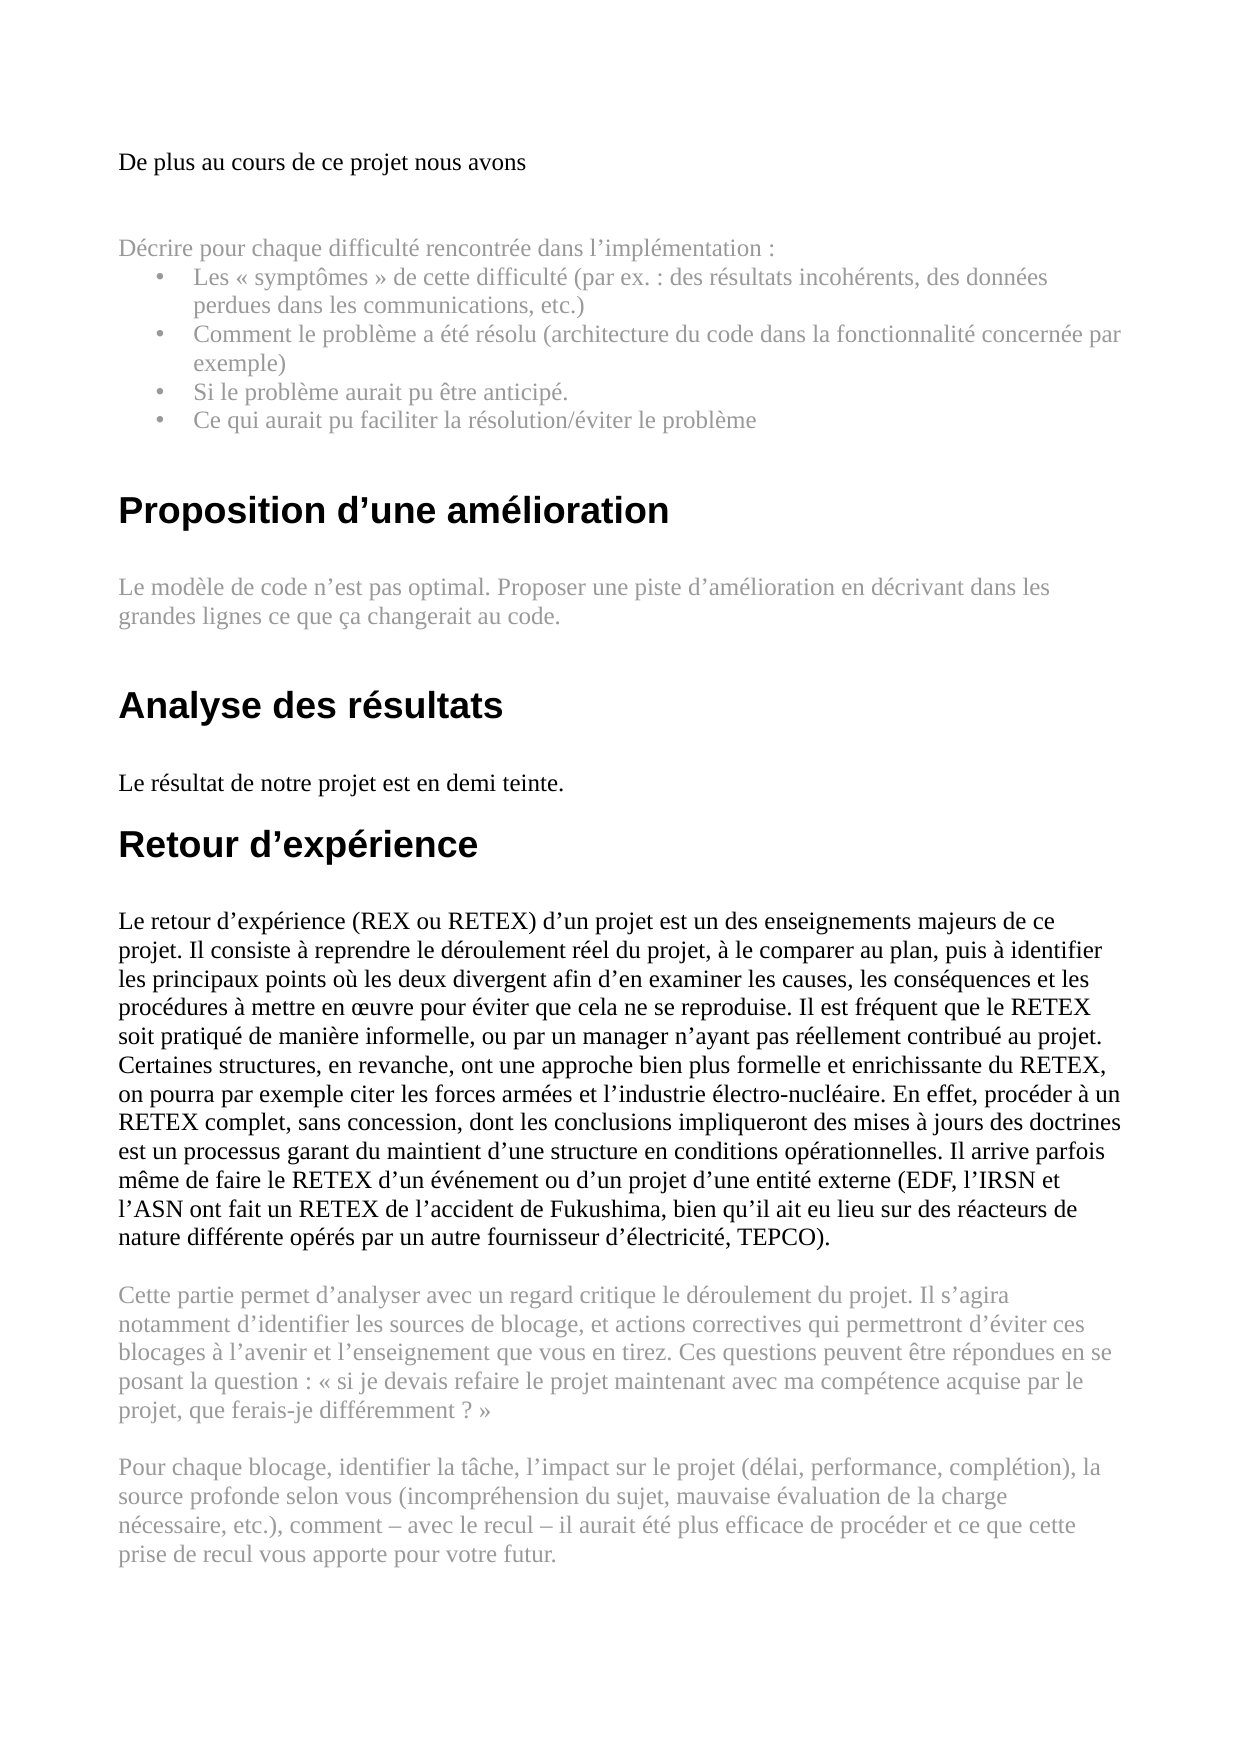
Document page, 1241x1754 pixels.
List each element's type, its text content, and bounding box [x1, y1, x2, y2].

subtitle Retour d’expérience [118, 822, 1122, 865]
text Cette partie permet d’analyser avec un regard critique le déroulement du projet. Il s’agira notamment d’identifier les sources de blocage, et actions correctives qui permettront d’éviter ces blocages à l’avenir et l’enseignement que vous en tirez. Ces questions peuvent être répondues en se posant la question : « si je devais refaire le projet maintenant avec ma compétence acquise par le projet, que ferais-je différemment ? » [118, 1280, 1122, 1424]
text De plus au cours de ce projet nous avons [118, 147, 1122, 176]
text Le résultat de notre projet est en demi teinte. [118, 768, 1122, 797]
list Ce qui aurait pu faciliter la résolution/éviter le problème [156, 406, 1122, 434]
text Pour chaque blocage, identifier la tâche, l’impact sur le projet (délai, performance, complétion), la source profonde selon vous (incompréhension du sujet, mauvaise évaluation de la charge nécessaire, etc.), comment – avec le recul – il aurait été plus efficace de procéder et ce que cette prise de recul vous apporte pour votre futur. [118, 1452, 1122, 1567]
subtitle Proposition d’une amélioration [118, 488, 1122, 531]
text Décrire pour chaque difficulté rencontrée dans l’implémentation : [118, 233, 1122, 262]
list Si le problème aurait pu être anticipé. [156, 377, 1122, 406]
text Le retour d’expérience (REX ou RETEX) d’un projet est un des enseignements majeurs de ce projet. Il consiste à reprendre le déroulement réel du projet, à le comparer au plan, puis à identifier les principaux points où les deux divergent afin d’en examiner les causes, les conséquences et les procédures à mettre en œuvre pour éviter que cela ne se reproduise. Il est fréquent que le RETEX soit pratiqué de manière informelle, ou par un manager n’ayant pas réellement contribué au projet. Certaines structures, en revanche, ont une approche bien plus formelle et enrichissante du RETEX, on pourra par exemple citer les forces armées et l’industrie électro-nucléaire. En effet, procéder à un RETEX complet, sans concession, dont les conclusions impliqueront des mises à jours des doctrines est un processus garant du maintient d’une structure en conditions opérationnelles. Il arrive parfois même de faire le RETEX d’un événement ou d’un projet d’une entité externe (EDF, l’IRSN et l’ASN ont fait un RETEX de l’accident de Fukushima, bien qu’il ait eu lieu sur des réacteurs de nature différente opérés par un autre fournisseur d’électricité, TEPCO). [118, 906, 1122, 1251]
list Comment le problème a été résolu (architecture du code dans la fonctionnalité concernée par exemple) [156, 319, 1122, 377]
subtitle Analyse des résultats [118, 684, 1122, 727]
list Les « symptômes » de cette difficulté (par ex. : des résultats incohérents, des données perdues dans les communications, etc.) [156, 262, 1122, 319]
text Le modèle de code n’est pas optimal. Proposer une piste d’amélioration en décrivant dans les grandes lignes ce que ça changerait au code. [118, 572, 1122, 630]
